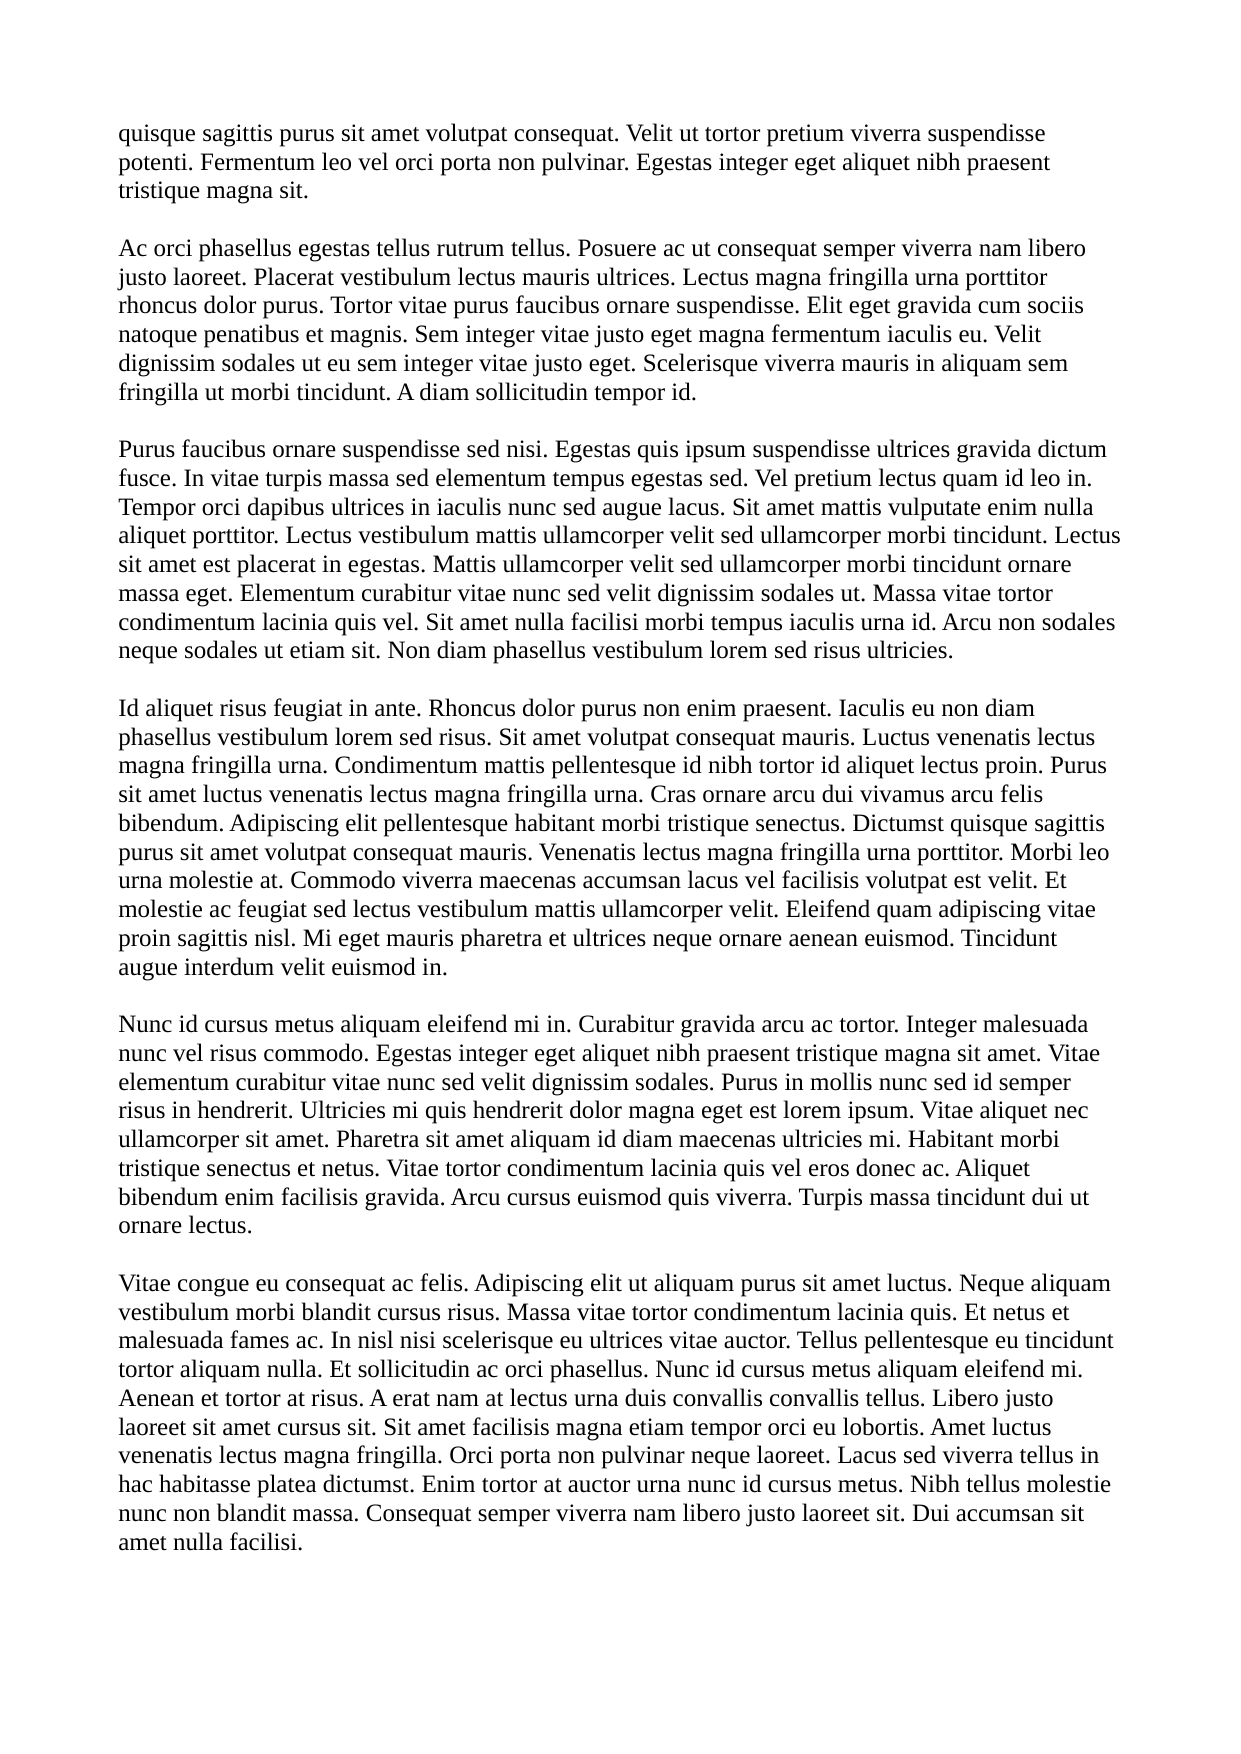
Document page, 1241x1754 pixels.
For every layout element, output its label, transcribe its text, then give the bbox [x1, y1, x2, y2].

text Nunc id cursus metus aliquam eleifend mi in. Curabitur gravida arcu ac tortor. Integer malesuada nunc vel risus commodo. Egestas integer eget aliquet nibh praesent tristique magna sit amet. Vitae elementum curabitur vitae nunc sed velit dignissim sodales. Purus in mollis nunc sed id semper risus in hendrerit. Ultricies mi quis hendrerit dolor magna eget est lorem ipsum. Vitae aliquet nec ullamcorper sit amet. Pharetra sit amet aliquam id diam maecenas ultricies mi. Habitant morbi tristique senectus et netus. Vitae tortor condimentum lacinia quis vel eros donec ac. Aliquet bibendum enim facilisis gravida. Arcu cursus euismod quis viverra. Turpis massa tincidunt dui ut ornare lectus. [118, 1009, 1122, 1239]
text quisque sagittis purus sit amet volutpat consequat. Velit ut tortor pretium viverra suspendisse potenti. Fermentum leo vel orci porta non pulvinar. Egestas integer eget aliquet nibh praesent tristique magna sit. [118, 118, 1122, 204]
text Id aliquet risus feugiat in ante. Rhoncus dolor purus non enim praesent. Iaculis eu non diam phasellus vestibulum lorem sed risus. Sit amet volutpat consequat mauris. Luctus venenatis lectus magna fringilla urna. Condimentum mattis pellentesque id nibh tortor id aliquet lectus proin. Purus sit amet luctus venenatis lectus magna fringilla urna. Cras ornare arcu dui vivamus arcu felis bibendum. Adipiscing elit pellentesque habitant morbi tristique senectus. Dictumst quisque sagittis purus sit amet volutpat consequat mauris. Venenatis lectus magna fringilla urna porttitor. Morbi leo urna molestie at. Commodo viverra maecenas accumsan lacus vel facilisis volutpat est velit. Et molestie ac feugiat sed lectus vestibulum mattis ullamcorper velit. Eleifend quam adipiscing vitae proin sagittis nisl. Mi eget mauris pharetra et ultrices neque ornare aenean euismod. Tincidunt augue interdum velit euismod in. [118, 693, 1122, 981]
text Vitae congue eu consequat ac felis. Adipiscing elit ut aliquam purus sit amet luctus. Neque aliquam vestibulum morbi blandit cursus risus. Massa vitae tortor condimentum lacinia quis. Et netus et malesuada fames ac. In nisl nisi scelerisque eu ultrices vitae auctor. Tellus pellentesque eu tincidunt tortor aliquam nulla. Et sollicitudin ac orci phasellus. Nunc id cursus metus aliquam eleifend mi. Aenean et tortor at risus. A erat nam at lectus urna duis convallis convallis tellus. Libero justo laoreet sit amet cursus sit. Sit amet facilisis magna etiam tempor orci eu lobortis. Amet luctus venenatis lectus magna fringilla. Orci porta non pulvinar neque laoreet. Lacus sed viverra tellus in hac habitasse platea dictumst. Enim tortor at auctor urna nunc id cursus metus. Nibh tellus molestie nunc non blandit massa. Consequat semper viverra nam libero justo laoreet sit. Dui accumsan sit amet nulla facilisi. [118, 1268, 1122, 1556]
text Purus faucibus ornare suspendisse sed nisi. Egestas quis ipsum suspendisse ultrices gravida dictum fusce. In vitae turpis massa sed elementum tempus egestas sed. Vel pretium lectus quam id leo in. Tempor orci dapibus ultrices in iaculis nunc sed augue lacus. Sit amet mattis vulputate enim nulla aliquet porttitor. Lectus vestibulum mattis ullamcorper velit sed ullamcorper morbi tincidunt. Lectus sit amet est placerat in egestas. Mattis ullamcorper velit sed ullamcorper morbi tincidunt ornare massa eget. Elementum curabitur vitae nunc sed velit dignissim sodales ut. Massa vitae tortor condimentum lacinia quis vel. Sit amet nulla facilisi morbi tempus iaculis urna id. Arcu non sodales neque sodales ut etiam sit. Non diam phasellus vestibulum lorem sed risus ultricies. [118, 434, 1122, 664]
text Ac orci phasellus egestas tellus rutrum tellus. Posuere ac ut consequat semper viverra nam libero justo laoreet. Placerat vestibulum lectus mauris ultrices. Lectus magna fringilla urna porttitor rhoncus dolor purus. Tortor vitae purus faucibus ornare suspendisse. Elit eget gravida cum sociis natoque penatibus et magnis. Sem integer vitae justo eget magna fermentum iaculis eu. Velit dignissim sodales ut eu sem integer vitae justo eget. Scelerisque viverra mauris in aliquam sem fringilla ut morbi tincidunt. A diam sollicitudin tempor id. [118, 233, 1122, 406]
